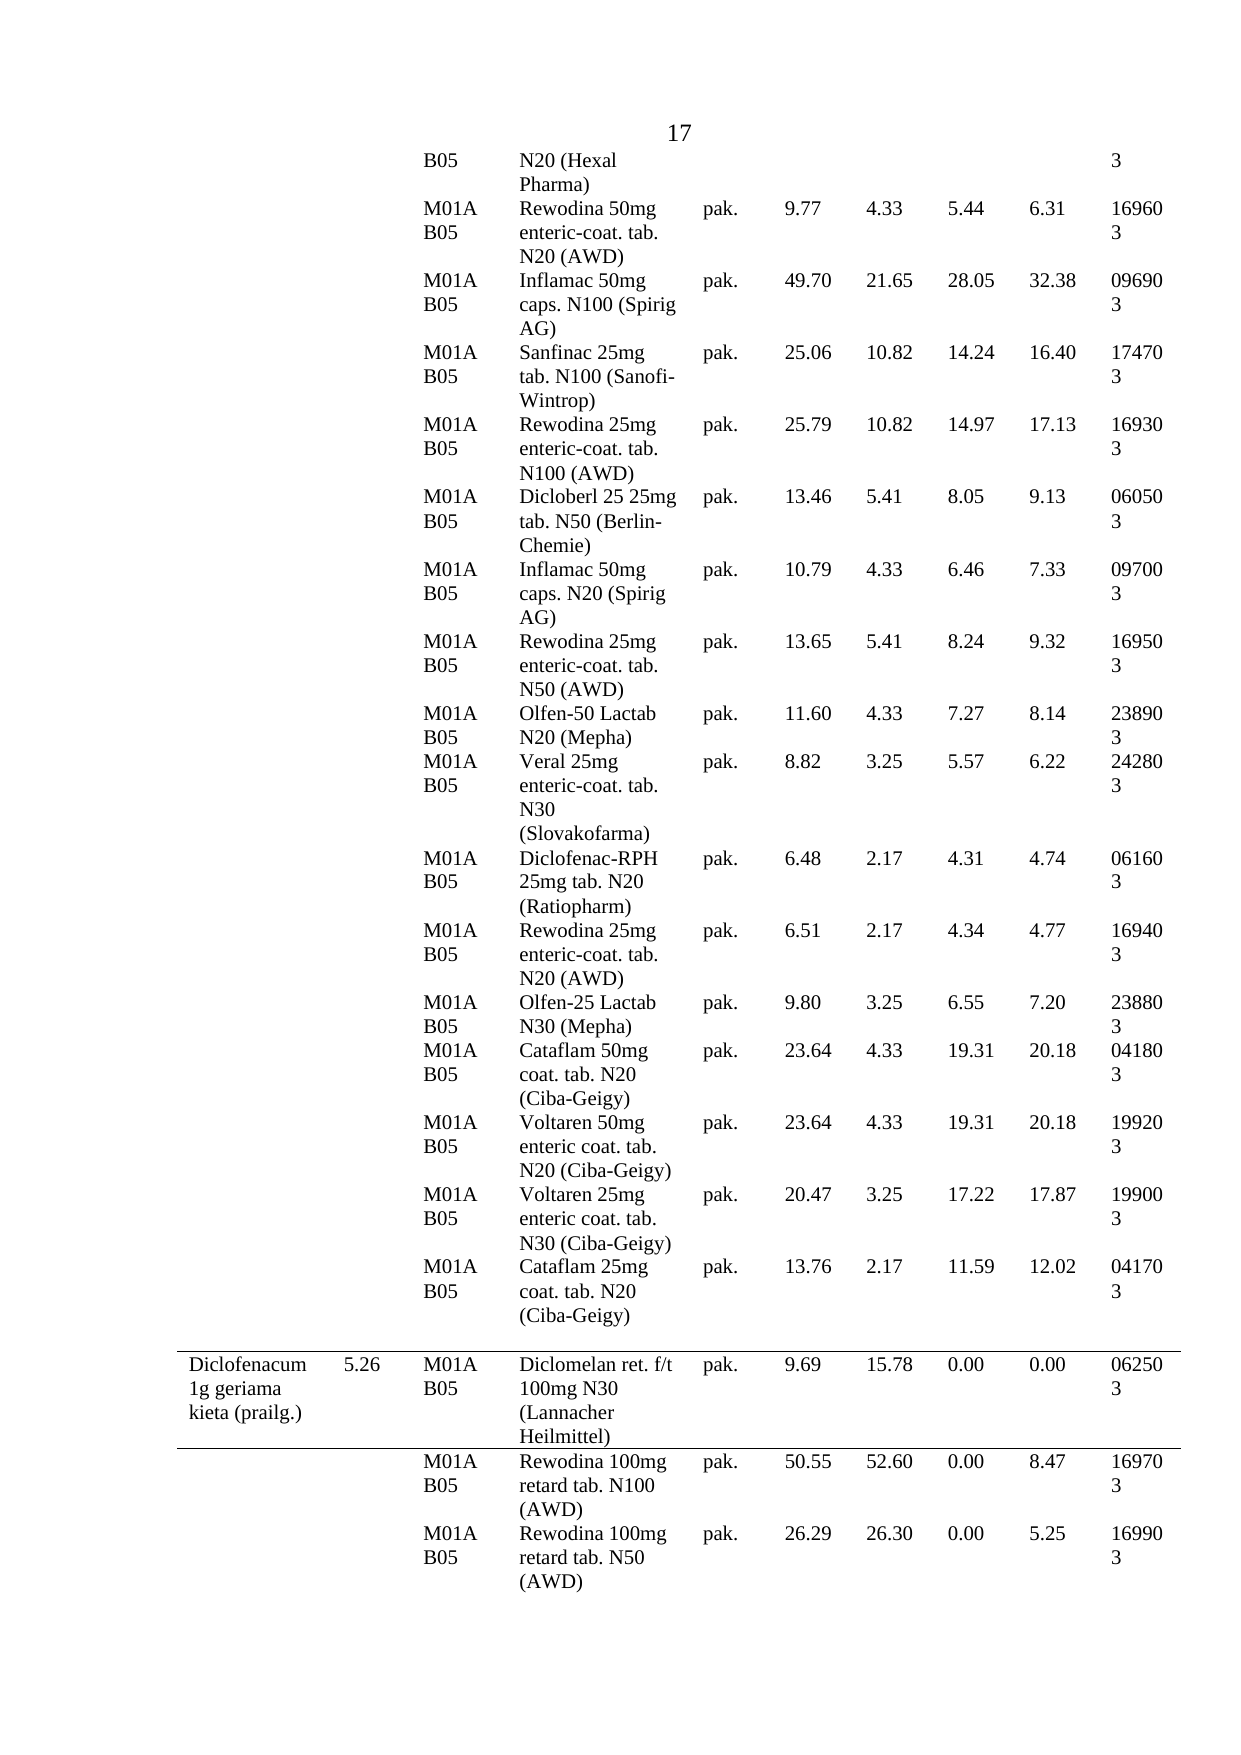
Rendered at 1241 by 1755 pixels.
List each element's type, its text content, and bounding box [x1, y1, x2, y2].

table_cell pak. [692, 1255, 773, 1327]
table_cell [332, 1038, 412, 1110]
table_cell 19.31 [936, 1038, 1018, 1110]
table_cell [1018, 1327, 1099, 1351]
table_cell 9.77 [773, 196, 855, 268]
table_cell 7.20 [1018, 990, 1099, 1038]
table_cell 199003 [1100, 1182, 1181, 1254]
table_cell pak. [692, 412, 773, 484]
table_cell Voltaren 50mg enteric coat. tab. N20 (Ciba-Geigy) [508, 1110, 692, 1182]
table_cell [332, 412, 412, 484]
table_cell Diclomelan ret. f/t 100mg N30 (Lannacher Heilmittel) [508, 1352, 692, 1448]
table_cell pak. [692, 845, 773, 918]
table_cell 6.51 [773, 918, 855, 990]
table_cell 17.13 [1018, 412, 1099, 484]
table_cell 20.47 [773, 1182, 855, 1254]
table_cell 174703 [1100, 340, 1181, 412]
table_cell [332, 701, 412, 749]
table_cell Rewodina 25mg enteric-coat. tab. N50 (AWD) [508, 629, 692, 701]
table_cell [177, 990, 332, 1038]
table_cell 8.82 [773, 749, 855, 845]
table_cell 19.31 [936, 1110, 1018, 1182]
table_cell Diclofenac-RPH 25mg tab. N20 (Ratiopharm) [508, 845, 692, 918]
table_cell 169603 [1100, 196, 1181, 268]
table_cell 14.97 [936, 412, 1018, 484]
table_cell N20 (Hexal Pharma) [508, 148, 692, 196]
table_cell 5.25 [1018, 1521, 1099, 1593]
table_cell 10.82 [855, 340, 936, 412]
table_cell pak. [692, 485, 773, 557]
table_cell [855, 148, 936, 196]
table_cell 8.24 [936, 629, 1018, 701]
table_cell 10.79 [773, 557, 855, 629]
table_cell Cataflam 50mg coat. tab. N20 (Ciba-Geigy) [508, 1038, 692, 1110]
table_cell 6.22 [1018, 749, 1099, 845]
table_cell [177, 1521, 332, 1593]
table_cell 9.80 [773, 990, 855, 1038]
table_cell 4.33 [855, 701, 936, 749]
table_cell [332, 845, 412, 918]
table_cell [177, 196, 332, 268]
table_cell Voltaren 25mg enteric coat. tab. N30 (Ciba-Geigy) [508, 1182, 692, 1254]
table_cell 3 [1100, 148, 1181, 196]
table_cell [332, 485, 412, 557]
table_cell M01A B05 [412, 1182, 508, 1254]
table_cell 8.47 [1018, 1449, 1099, 1521]
table_cell pak. [692, 196, 773, 268]
table_cell 199203 [1100, 1110, 1181, 1182]
table_cell 3.25 [855, 990, 936, 1038]
table_cell 26.30 [855, 1521, 936, 1593]
table_cell pak. [692, 701, 773, 749]
table_cell [177, 701, 332, 749]
table_cell [855, 1327, 936, 1351]
table_cell pak. [692, 1038, 773, 1110]
table_cell [773, 1327, 855, 1351]
table_cell 5.41 [855, 629, 936, 701]
table_cell 238903 [1100, 701, 1181, 749]
table_cell 5.26 [332, 1352, 412, 1448]
table_cell [332, 1327, 412, 1351]
table_cell 242803 [1100, 749, 1181, 845]
table_cell [177, 749, 332, 845]
table_cell [332, 340, 412, 412]
table_cell Rewodina 100mg retard tab. N50 (AWD) [508, 1521, 692, 1593]
table_cell 26.29 [773, 1521, 855, 1593]
table_cell Dicloberl 25 25mg tab. N50 (Berlin-Chemie) [508, 485, 692, 557]
table_cell pak. [692, 1449, 773, 1521]
table_cell 11.59 [936, 1255, 1018, 1327]
table_cell [177, 1110, 332, 1182]
table_cell pak. [692, 557, 773, 629]
table_cell 4.77 [1018, 918, 1099, 990]
table_cell Veral 25mg enteric-coat. tab. N30 (Slovakofarma) [508, 749, 692, 845]
table_cell [177, 268, 332, 340]
table_cell Cataflam 25mg coat. tab. N20 (Ciba-Geigy) [508, 1255, 692, 1327]
table_cell M01A B05 [412, 1038, 508, 1110]
table_cell 6.46 [936, 557, 1018, 629]
table_cell [177, 1327, 332, 1351]
table_cell 169403 [1100, 918, 1181, 990]
table_cell pak. [692, 1182, 773, 1254]
table_cell [177, 1038, 332, 1110]
table_cell 8.05 [936, 485, 1018, 557]
table_cell [177, 148, 332, 196]
table_cell [692, 148, 773, 196]
table_cell [177, 340, 332, 412]
table_cell 096903 [1100, 268, 1181, 340]
table_cell Rewodina 25mg enteric-coat. tab. N20 (AWD) [508, 918, 692, 990]
table_cell 097003 [1100, 557, 1181, 629]
table_cell M01A B05 [412, 918, 508, 990]
table_cell [936, 148, 1018, 196]
table_cell [332, 1182, 412, 1254]
table_cell 13.65 [773, 629, 855, 701]
table_cell [332, 268, 412, 340]
table_cell 7.33 [1018, 557, 1099, 629]
table_cell [692, 1327, 773, 1351]
table_cell 0.00 [936, 1521, 1018, 1593]
table_cell [332, 990, 412, 1038]
table_cell [177, 557, 332, 629]
table_cell Rewodina 25mg enteric-coat. tab. N100 (AWD) [508, 412, 692, 484]
table_cell 32.38 [1018, 268, 1099, 340]
table_cell 28.05 [936, 268, 1018, 340]
table_cell M01A B05 [412, 1521, 508, 1593]
table_cell pak. [692, 990, 773, 1038]
table_cell M01A B05 [412, 412, 508, 484]
table_cell 23.64 [773, 1038, 855, 1110]
table_cell [332, 749, 412, 845]
table_cell [1018, 148, 1099, 196]
table_cell 238803 [1100, 990, 1181, 1038]
table_cell 5.57 [936, 749, 1018, 845]
table_cell Rewodina 100mg retard tab. N100 (AWD) [508, 1449, 692, 1521]
table_cell pak. [692, 1521, 773, 1593]
table_cell [332, 1521, 412, 1593]
table_cell 2.17 [855, 845, 936, 918]
table_cell [177, 918, 332, 990]
table_cell [332, 148, 412, 196]
table_cell pak. [692, 268, 773, 340]
table_cell 041703 [1100, 1255, 1181, 1327]
table_cell 060503 [1100, 485, 1181, 557]
table_cell 5.41 [855, 485, 936, 557]
table_cell 6.55 [936, 990, 1018, 1038]
table_cell [332, 557, 412, 629]
table_cell pak. [692, 340, 773, 412]
table_cell pak. [692, 749, 773, 845]
table_cell 16.40 [1018, 340, 1099, 412]
table_cell 17.87 [1018, 1182, 1099, 1254]
table_cell 9.69 [773, 1352, 855, 1448]
table_cell [332, 1449, 412, 1521]
table_cell M01A B05 [412, 701, 508, 749]
table_cell pak. [692, 1110, 773, 1182]
table_cell pak. [692, 1352, 773, 1448]
table_cell 5.44 [936, 196, 1018, 268]
table_cell 8.14 [1018, 701, 1099, 749]
table_cell [332, 918, 412, 990]
table_cell 2.17 [855, 1255, 936, 1327]
table_cell 15.78 [855, 1352, 936, 1448]
table_cell M01A B05 [412, 749, 508, 845]
table_cell 6.48 [773, 845, 855, 918]
table_cell 7.27 [936, 701, 1018, 749]
table_cell 13.46 [773, 485, 855, 557]
table_cell 4.33 [855, 196, 936, 268]
table_cell Inflamac 50mg caps. N20 (Spirig AG) [508, 557, 692, 629]
table_cell [177, 1255, 332, 1327]
table_cell 14.24 [936, 340, 1018, 412]
table_cell M01A B05 [412, 196, 508, 268]
table_cell 169303 [1100, 412, 1181, 484]
table_cell [412, 1327, 508, 1351]
table_cell Diclofenacum 1g geriama kieta (prailg.) [177, 1352, 332, 1448]
table_cell [177, 485, 332, 557]
table_cell 0.00 [1018, 1352, 1099, 1448]
table_cell M01A B05 [412, 990, 508, 1038]
table_cell 13.76 [773, 1255, 855, 1327]
table_cell pak. [692, 629, 773, 701]
table_cell [1100, 1327, 1181, 1351]
table_cell 21.65 [855, 268, 936, 340]
table_cell M01A B05 [412, 268, 508, 340]
table_cell B05 [412, 148, 508, 196]
table_cell 10.82 [855, 412, 936, 484]
table_cell 3.25 [855, 1182, 936, 1254]
table_cell [332, 629, 412, 701]
table_cell 169903 [1100, 1521, 1181, 1593]
table_cell Inflamac 50mg caps. N100 (Spirig AG) [508, 268, 692, 340]
table_cell 0.00 [936, 1449, 1018, 1521]
table_cell 4.74 [1018, 845, 1099, 918]
table_cell M01A B05 [412, 1110, 508, 1182]
table_cell pak. [692, 918, 773, 990]
table_cell 4.33 [855, 557, 936, 629]
table_cell M01A B05 [412, 1449, 508, 1521]
table_cell M01A B05 [412, 1352, 508, 1448]
table_cell Olfen-25 Lactab N30 (Mepha) [508, 990, 692, 1038]
table_cell [177, 845, 332, 918]
table_cell M01A B05 [412, 485, 508, 557]
table_cell 17.22 [936, 1182, 1018, 1254]
table_cell 4.33 [855, 1110, 936, 1182]
table_cell 4.33 [855, 1038, 936, 1110]
table_cell 061603 [1100, 845, 1181, 918]
table_cell M01A B05 [412, 557, 508, 629]
table_cell 25.06 [773, 340, 855, 412]
table_cell 3.25 [855, 749, 936, 845]
table_cell 9.32 [1018, 629, 1099, 701]
table_cell 062503 [1100, 1352, 1181, 1448]
table_cell [177, 1449, 332, 1521]
table_cell 20.18 [1018, 1038, 1099, 1110]
table_cell 20.18 [1018, 1110, 1099, 1182]
table_cell 9.13 [1018, 485, 1099, 557]
table_cell [332, 1110, 412, 1182]
table_cell 169503 [1100, 629, 1181, 701]
table_cell Sanfinac 25mg tab. N100 (Sanofi-Wintrop) [508, 340, 692, 412]
table_cell [773, 148, 855, 196]
table_cell 4.34 [936, 918, 1018, 990]
table_cell Olfen-50 Lactab N20 (Mepha) [508, 701, 692, 749]
table_cell 041803 [1100, 1038, 1181, 1110]
table_cell Rewodina 50mg enteric-coat. tab. N20 (AWD) [508, 196, 692, 268]
table_cell [177, 412, 332, 484]
table_cell 169703 [1100, 1449, 1181, 1521]
table_cell M01A B05 [412, 340, 508, 412]
table_cell [332, 1255, 412, 1327]
table_cell M01A B05 [412, 845, 508, 918]
table_cell M01A B05 [412, 629, 508, 701]
table_cell [332, 196, 412, 268]
table_cell 52.60 [855, 1449, 936, 1521]
table_cell [508, 1327, 692, 1351]
table_cell M01A B05 [412, 1255, 508, 1327]
table_cell 6.31 [1018, 196, 1099, 268]
table_cell 2.17 [855, 918, 936, 990]
table_cell 0.00 [936, 1352, 1018, 1448]
table_cell 23.64 [773, 1110, 855, 1182]
table_cell 11.60 [773, 701, 855, 749]
table_cell 50.55 [773, 1449, 855, 1521]
table_cell 25.79 [773, 412, 855, 484]
table_cell [936, 1327, 1018, 1351]
table_cell [177, 629, 332, 701]
table_cell 49.70 [773, 268, 855, 340]
table_cell 12.02 [1018, 1255, 1099, 1327]
table_cell 4.31 [936, 845, 1018, 918]
table_cell [177, 1182, 332, 1254]
